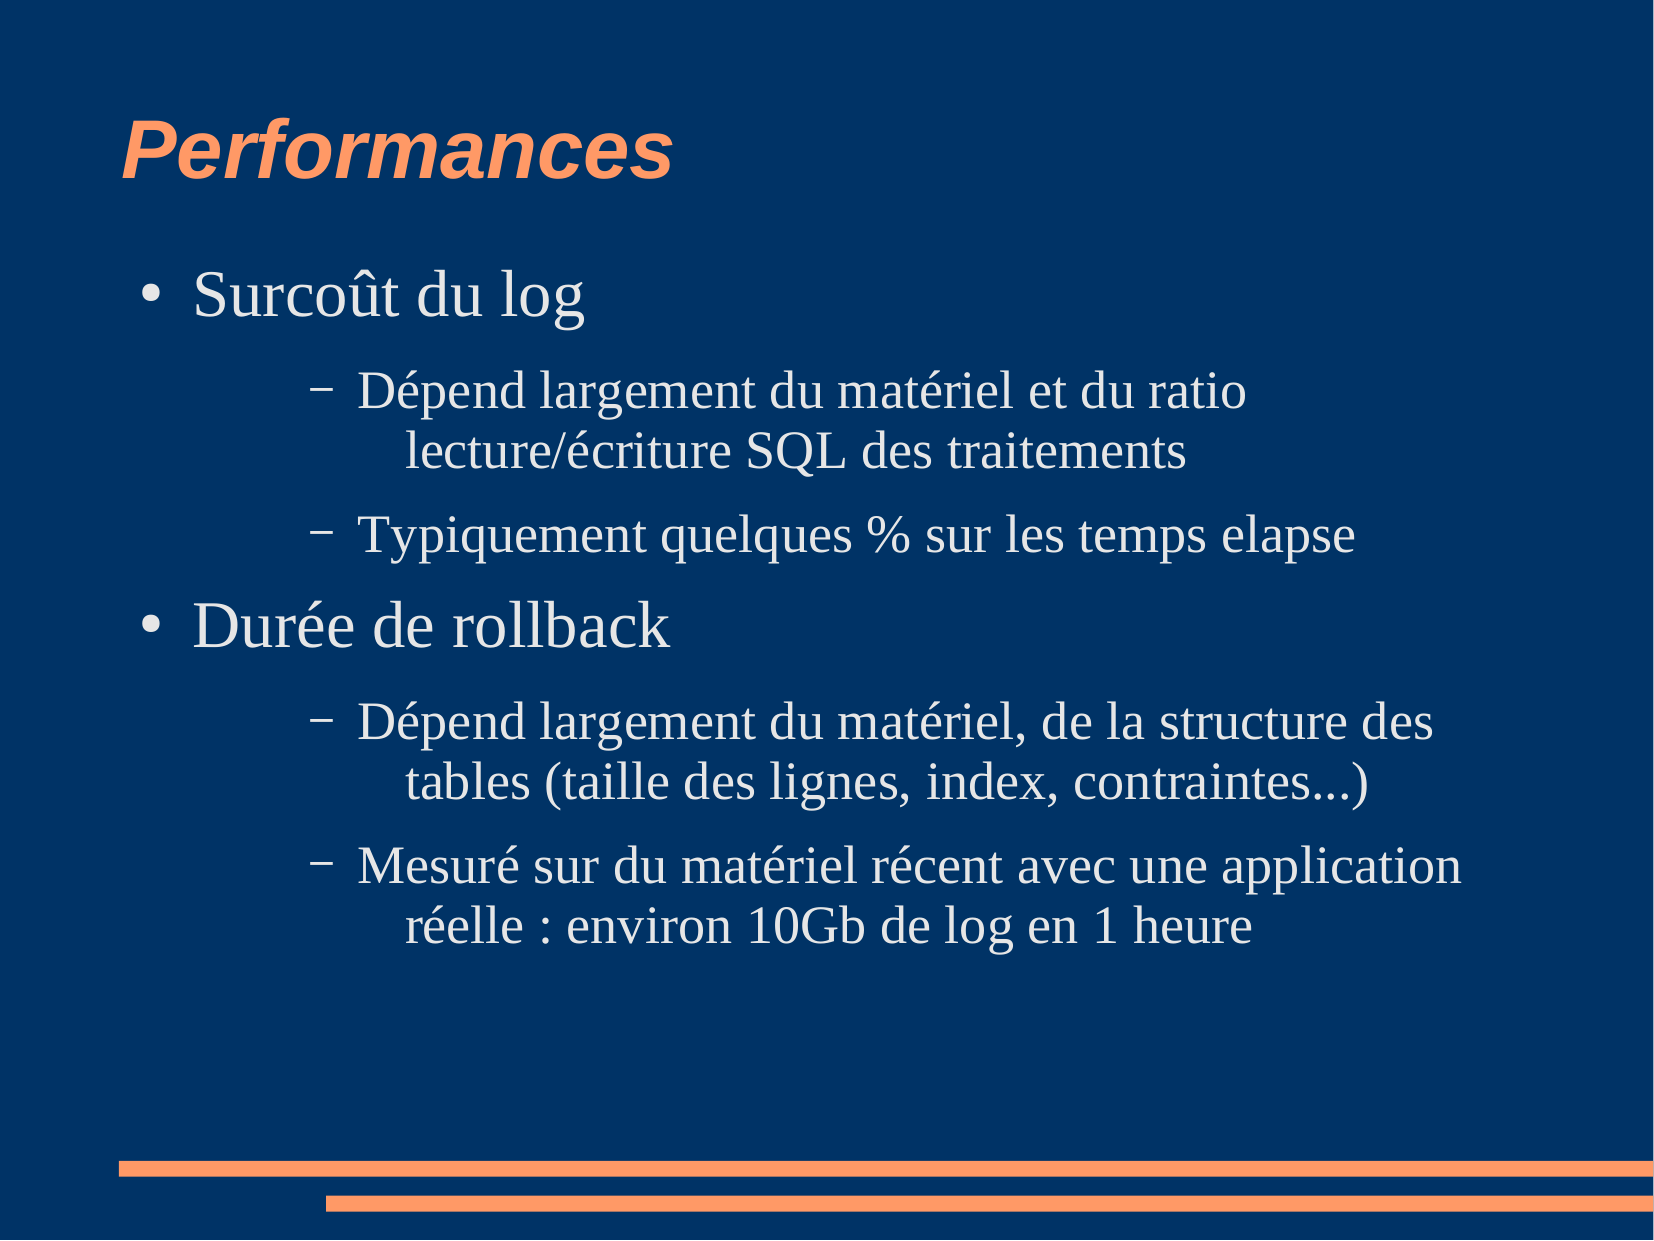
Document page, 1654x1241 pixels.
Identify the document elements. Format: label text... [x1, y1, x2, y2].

title Performances [121, 53, 1534, 246]
list Surcoût du log Dépend largement du matériel et du ratio lecture/écriture SQL des traitements Typiquement quelques % sur les temps elapse Durée de rollback Dépend largement du matériel, de la structure des tables (taille des lignes, index, contraintes...) Mesuré sur du matériel récent avec une application réelle : environ 10Gb de log en 1 heure [121, 257, 1561, 1053]
